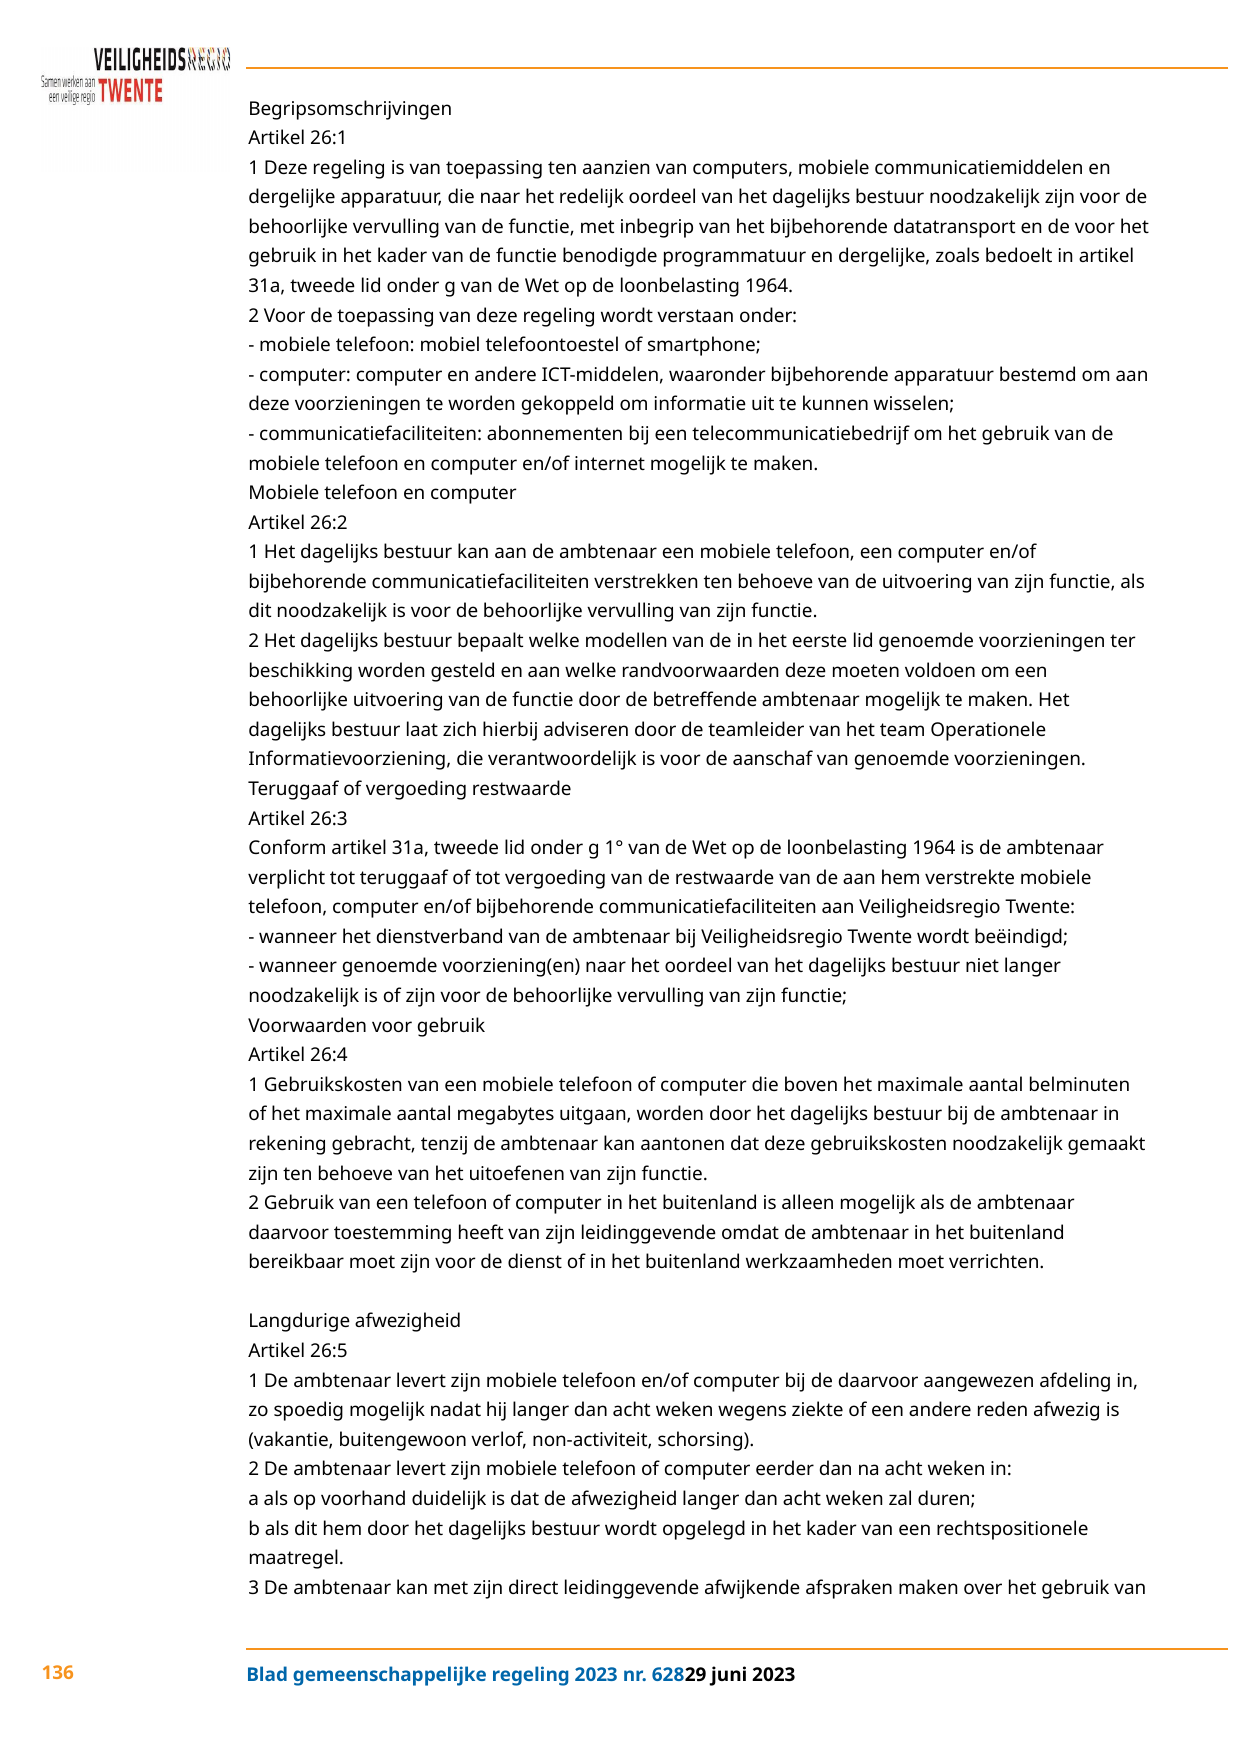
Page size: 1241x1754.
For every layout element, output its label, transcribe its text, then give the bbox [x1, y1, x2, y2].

text Artikel 26:5 [248, 1337, 1152, 1363]
text 1 Deze regeling is van toepassing ten aanzien van computers, mobiele communicatiemiddelen en dergelijke apparatuur, die naar het redelijk oordeel van het dagelijks bestuur noodzakelijk zijn voor de behoorlijke vervulling van de functie, met inbegrip van het bijbehorende datatransport en de voor het gebruik in het kader van de functie benodigde programmatuur en dergelijke, zoals bedoelt in artikel 31a, tweede lid onder g van de Wet op de loonbelasting 1964. [248, 154, 1152, 298]
text b als dit hem door het dagelijks bestuur wordt opgelegd in het kader van een rechtspositionele maatregel. [248, 1515, 1152, 1570]
picture [41, 47, 231, 172]
text Artikel 26:1 [248, 124, 1152, 150]
text 1 De ambtenaar levert zijn mobiele telefoon en/of computer bij de daarvoor aangewezen afdeling in, zo spoedig mogelijk nadat hij langer dan acht weken wegens ziekte of een andere reden afwezig is (vakantie, buitengewoon verlof, non-activiteit, schorsing). [248, 1367, 1152, 1452]
text 2 Voor de toepassing van deze regeling wordt verstaan onder: [248, 302, 1152, 328]
text 2 Het dagelijks bestuur bepaalt welke modellen van de in het eerste lid genoemde voorzieningen ter beschikking worden gesteld en aan welke randvoorwaarden deze moeten voldoen om een behoorlijke uitvoering van de functie door de betreffende ambtenaar mogelijk te maken. Het dagelijks bestuur laat zich hierbij adviseren door de teamleider van het team Operationele Informatievoorziening, die verantwoordelijk is voor de aanschaf van genoemde voorzieningen. [248, 627, 1152, 771]
text 2 De ambtenaar levert zijn mobiele telefoon of computer eerder dan na acht weken in: [248, 1456, 1152, 1481]
text Langdurige afwezigheid [248, 1308, 1152, 1333]
text Begripsomschrijvingen [248, 95, 1152, 121]
text Teruggaaf of vergoeding restwaarde [248, 775, 1152, 801]
text - wanneer genoemde voorziening(en) naar het oordeel van het dagelijks bestuur niet langer noodzakelijk is of zijn voor de behoorlijke vervulling van zijn functie; [248, 953, 1152, 1008]
text - mobiele telefoon: mobiel telefoontoestel of smartphone; [248, 331, 1152, 357]
text 3 De ambtenaar kan met zijn direct leidinggevende afwijkende afspraken maken over het gebruik van [248, 1574, 1152, 1600]
text Artikel 26:2 [248, 509, 1152, 535]
text 1 Het dagelijks bestuur kan aan de ambtenaar een mobiele telefoon, een computer en/of bijbehorende communicatiefaciliteiten verstrekken ten behoeve van de uitvoering van zijn functie, als dit noodzakelijk is voor de behoorlijke vervulling van zijn functie. [248, 538, 1152, 623]
text a als op voorhand duidelijk is dat de afwezigheid langer dan acht weken zal duren; [248, 1485, 1152, 1511]
text - computer: computer en andere ICT-middelen, waaronder bijbehorende apparatuur bestemd om aan deze voorzieningen te worden gekoppeld om informatie uit te kunnen wisselen; [248, 361, 1152, 416]
text 1 Gebruikskosten van een mobiele telefoon of computer die boven het maximale aantal belminuten of het maximale aantal megabytes uitgaan, worden door het dagelijks bestuur bij de ambtenaar in rekening gebracht, tenzij de ambtenaar kan aantonen dat deze gebruikskosten noodzakelijk gemaakt zijn ten behoeve van het uitoefenen van zijn functie. [248, 1071, 1152, 1186]
text Conform artikel 31a, tweede lid onder g 1° van de Wet op de loonbelasting 1964 is de ambtenaar verplicht tot teruggaaf of tot vergoeding van de restwaarde van de aan hem verstrekte mobiele telefoon, computer en/of bijbehorende communicatiefaciliteiten aan Veiligheidsregio Twente: [248, 834, 1152, 919]
text Voorwaarden voor gebruik [248, 1012, 1152, 1038]
text 2 Gebruik van een telefoon of computer in het buitenland is alleen mogelijk als de ambtenaar daarvoor toestemming heeft van zijn leidinggevende omdat de ambtenaar in het buitenland bereikbaar moet zijn voor de dienst of in het buitenland werkzaamheden moet verrichten. [248, 1189, 1152, 1274]
text Artikel 26:4 [248, 1041, 1152, 1067]
text Artikel 26:3 [248, 805, 1152, 831]
text Mobiele telefoon en computer [248, 479, 1152, 505]
text - communicatiefaciliteiten: abonnementen bij een telecommunicatiebedrijf om het gebruik van de mobiele telefoon en computer en/of internet mogelijk te maken. [248, 420, 1152, 476]
text - wanneer het dienstverband van de ambtenaar bij Veiligheidsregio Twente wordt beëindigd; [248, 923, 1152, 949]
